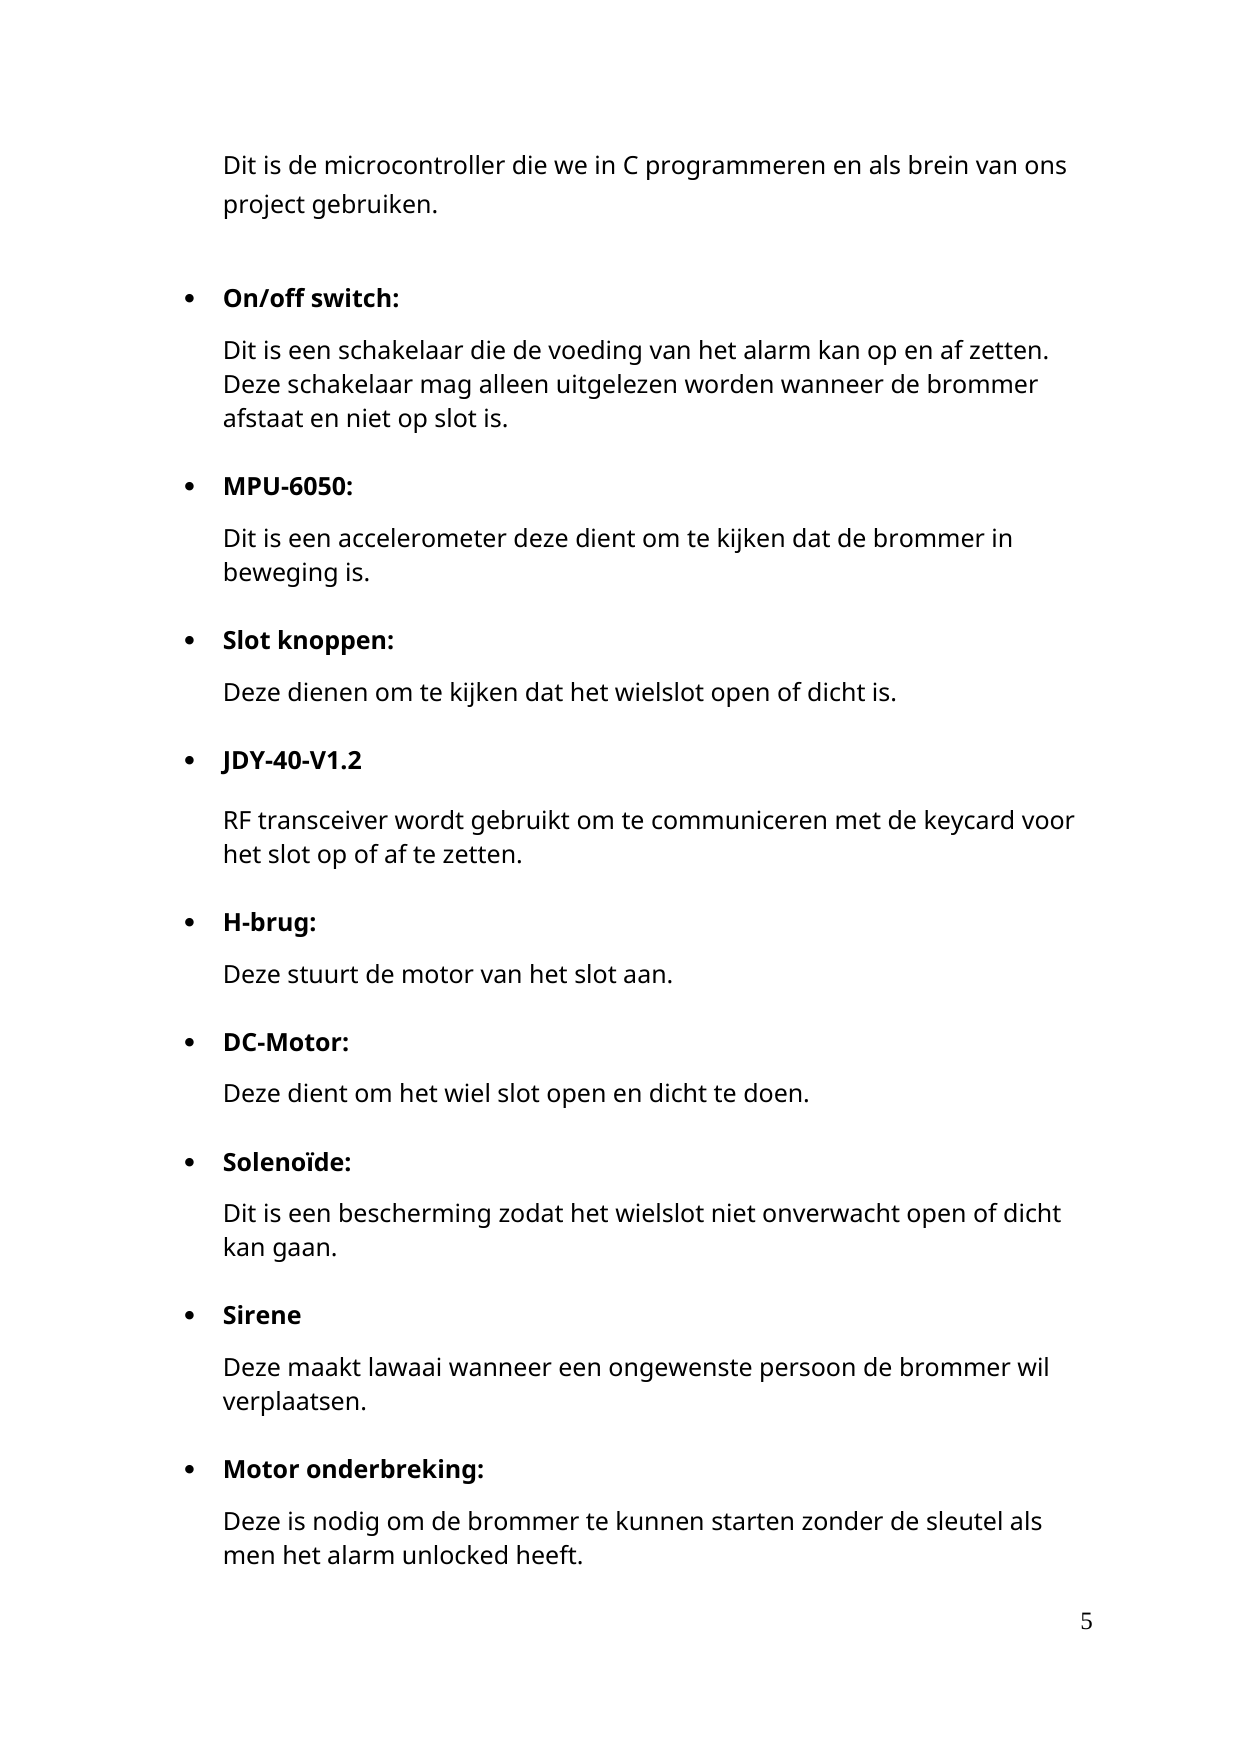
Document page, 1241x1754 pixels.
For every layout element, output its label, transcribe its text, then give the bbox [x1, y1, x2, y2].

text Deze maakt lawaai wanneer een ongewenste persoon de brommer wil verplaatsen. [223, 1350, 1093, 1418]
list DC-Motor: [185, 1024, 1093, 1058]
text Deze is nodig om de brommer te kunnen starten zonder de sleutel als men het alarm unlocked heeft. [223, 1503, 1093, 1572]
list On/off switch: [185, 281, 1093, 315]
text Deze dienen om te kijken dat het wielslot open of dicht is. [223, 674, 1093, 708]
text RF transceiver wordt gebruikt om te communiceren met de keycard voor het slot op of af te zetten. [223, 802, 1093, 871]
list Solenoïde: [185, 1144, 1093, 1178]
list Motor onderbreking: [185, 1452, 1093, 1486]
text Dit is de microcontroller die we in C programmeren en als brein van ons project gebruiken. [223, 148, 1093, 221]
list Slot knoppen: [185, 623, 1093, 657]
list MPU-6050: [185, 469, 1093, 503]
list Sirene [185, 1298, 1093, 1332]
text Deze stuurt de motor van het slot aan. [223, 956, 1093, 990]
text Dit is een accelerometer deze dient om te kijken dat de brommer in beweging is. [223, 520, 1093, 588]
text Dit is een bescherming zodat het wielslot niet onverwacht open of dicht kan gaan. [223, 1196, 1093, 1264]
text Dit is een schakelaar die de voeding van het alarm kan op en af zetten. Deze schakelaar mag alleen uitgelezen worden wanneer de brommer afstaat en niet op slot is. [223, 332, 1093, 435]
text Deze dient om het wiel slot open en dicht te doen. [223, 1076, 1093, 1110]
list JDY-40-V1.2 [185, 742, 1093, 776]
list H-brug: [185, 904, 1093, 939]
